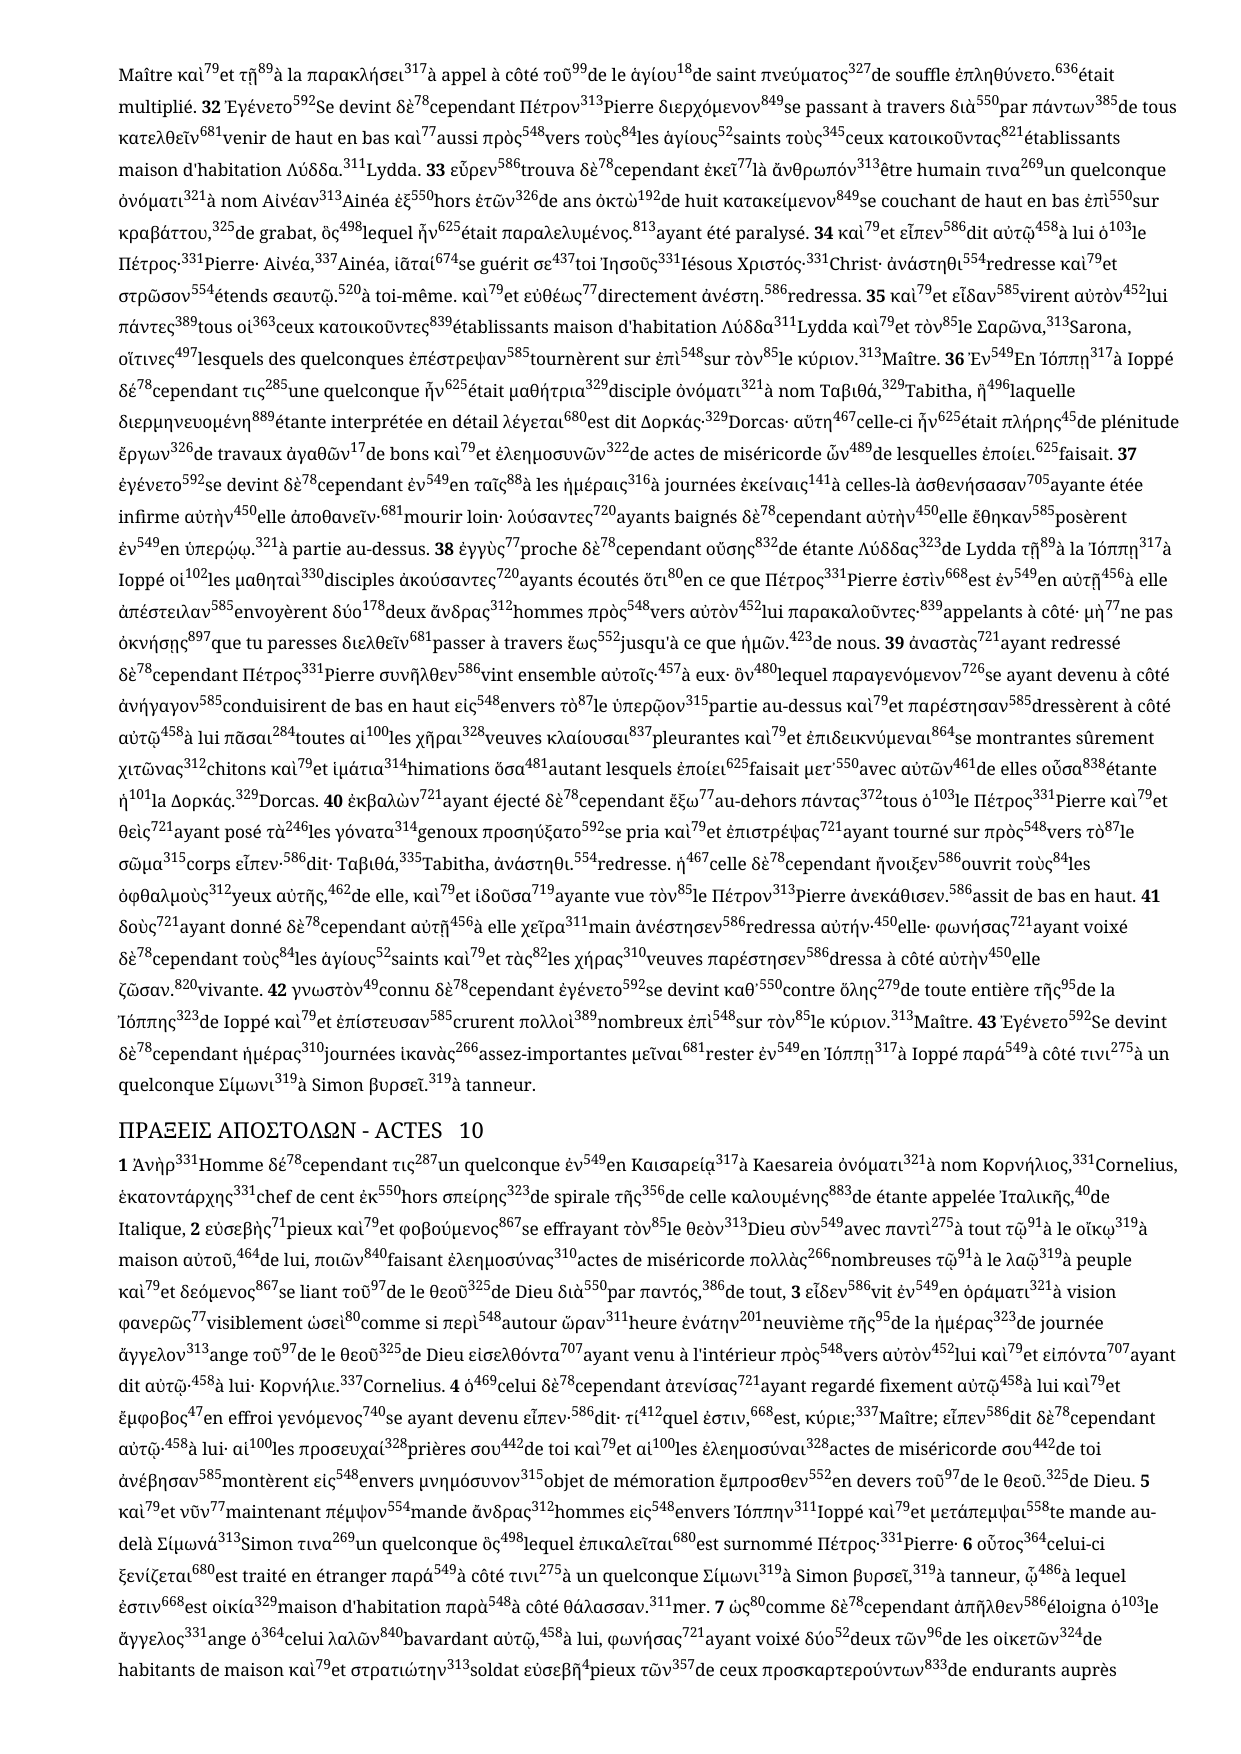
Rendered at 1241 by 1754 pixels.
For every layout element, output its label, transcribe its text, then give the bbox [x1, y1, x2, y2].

text 1 Ὁ103Le δὲ78cependant Σαῦλος331Saul ἔτι77encore ἐμπνέων840inspirant souffle ἀπειλῆς323de menace καὶ79et φόνου325de meurtre εἰς548envers τοὺς84les μαθητὰς312disciples τοῦ97de le κυρίου,325de Maître, προσελθὼν721ayant venu vers τῷ91à le ἀρχιερεῖ319à chef sacrificateur 2 ᾐτήσατο592se demanda παρ᾽550à côté αὐτοῦ464de lui ἐπιστολὰς310épîtres εἰς548envers Δαμασκὸν311Damas πρὸς548vers τὰς82les συναγωγάς,310synagogues, ὅπως80de telle manière que ἐάν80si le cas échéant τινας372des quelconques εὕρῃ899que trouve τῆς95de la ὁδοῦ323de chemin ὄντας,821étants, ἄνδρας312hommes τε79en outre καὶ79et γυναῖκας,310femmes, δεδεμένους795ayants étés liés ἀγάγῃ899que conduise εἰς548envers Ἰερουσαλήμ.311Ierousalem. 3 Ἐν549En δὲ78cependant τῷ354à ce πορεύεσθαι690se aller ἐγένετο592se devint αὐτὸν452lui ἐγγίζειν689approcher τῇ89à la Δαμασκῷ,317à Damas, ἐξαίφνης77soudainement τε79en outre αὐτὸν452lui περιήστραψεν586éclaira autour φῶς333lumière ἐκ550hors τοῦ97de le οὐρανοῦ325de ciel 4 καὶ79et πεσὼν721ayant tombé ἐπὶ548sur τὴν83la γῆν311terre ἤκουσεν586écouta φωνὴν311voix λέγουσαν820disante αὐτῷ·458à lui· Σαοὺλ337Saoul Σαούλ,337Saoul, τί399quel με417moi διώκεις;666tu poursuis; 5 εἶπεν586dit δέ·78cependant· τίς410quel εἶ,666tu es, κύριε;337Maître; ὁ469celui δέ·78cependant· ἐγώ431moi εἰμι664je suis Ἰησοῦς331Iésous ὃν480lequel σὺ448toi διώκεις·666tu poursuis· 6 ἀλλ᾽79mais ἀνάστηθι554redresse καὶ79et εἴσελθε554viens à l'intérieur εἰς548envers τὴν83la πόλιν311cité καὶ79et λαληθήσεταί619sera bavardé σοι439à toi ὅ482lequel τί375un quelconque σε437toi δεῖ668lie ποιεῖν.689faire. 7 οἱ102les δὲ78cependant ἄνδρες330hommes οἱ497ceux συνοδεύοντες839cheminants avec αὐτῷ458à lui εἱστήκεισαν658avaient dressé ἐνεοί,70muets, ἀκούοντες839écoutants μὲν79certes τῆς95de la φωνῆς323de voix μηδένα373ne pas un δὲ78cependant θεωροῦντες.839observants. 8 ἠγέρθη600fut éveillé δὲ78cependant Σαῦλος331Saul ἀπὸ550au loin τῆς95de la γῆς,323de terre, ἀνεῳγμένων806de ayants étés ouverts δὲ78cependant τῶν96de les ὀφθαλμῶν324de yeux αὐτοῦ464de lui οὐδὲν375aucun ἔβλεπεν·625regardait· χειραγωγοῦντες839menants en main δὲ78cependant αὐτὸν452lui εἰσήγαγον585conduisirent à l'intérieur εἰς548envers Δαμασκόν.311Damas. 9 καὶ79et ἦν625était ἡμέρας310journées τρεῖς176trois μὴ77ne pas βλέπων840regardant καὶ79et οὐκ77non ἔφαγεν586mangea οὐδὲ79non cependant ἔπιεν.586but. 10 Ἦν625Était δέ78cependant τις287un quelconque μαθητὴς331disciple ἐν549en Δαμασκῷ317à Damas ὀνόματι321à nom Ἁνανίας,331Ananias, καὶ79et εἶπεν586dit πρὸς548vers αὐτὸν452lui ἐν549en ὁράματι321à vision ὁ103le κύριος·331Maître· Ἁνανία.337Ananias. ὁ469celui δὲ78cependant εἶπεν·586dit· ἰδοὺ306voici ἐγώ,431moi, κύριε.337Maître. 11 ὁ103le δὲ78cependant κύριος331Maître πρὸς548vers αὐτόν·452lui· ἀναστὰς721ayant redressé πορεύθητι563sois allé ἐπὶ548sur τὴν83la ῥύμην311rue τὴν344celle καλουμένην873étante appelée Εὐθεῖαν30Directe καὶ79et ζήτησον554cherche ἐν549en οἰκίᾳ317à maison d'habitation Ἰούδα325de Iouda Σαῦλον313Saul ὀνόματι321à nom Ταρσέα·313De Tarse· ἰδοὺ306voici γὰρ79car προσεύχεται674se prie 12 καὶ79et εἶδεν586vit ἄνδρα313homme [ἐν549[en ὁράματι]321à vision] Ἁνανίαν313Ananias ὀνόματι321à nom εἰσελθόντα707ayant venu à l'intérieur καὶ79et ἐπιθέντα707ayant surposé αὐτῷ458à lui [τὰς]242[les] χεῖρας310mains ὅπως80de telle manière que ἀναβλέψῃ.899que regarde de bas en haut. 13 ἀπεκρίθη600fut répondu δὲ78cependant Ἁνανίας·331Ananias· κύριε,337Maître, ἤκουσα582j'écoutai ἀπὸ550au loin πολλῶν383de nombreux περὶ550autour τοῦ97de le ἀνδρὸς325de homme τούτου150de celui-ci ὅσα296autant lesquels κακὰ54malicieux τοῖς90à les ἁγίοις58à saints σου442de toi ἐποίησεν586fit ἐν549en Ἰερουσαλήμ·317à Ierousalem· 14 καὶ79et ὧδε77ici ἔχει668a ἐξουσίαν311autorité παρὰ550à côté τῶν96de les ἀρχιερέων324de chefs sacrificateurs δῆσαι681lier πάντας372tous τοὺς345ceux ἐπικαλουμένους848se surnommants τὸ87le ὄνομά315nom σου.442de toi. 15 εἶπεν586dit δὲ78cependant πρὸς548vers αὐτὸν452lui ὁ103le κύριος·331Maître· πορεύου,574te va, ὅτι80en ce que σκεῦος333ustensile ἐκλογῆς323de élection ἐστίν668est μοι420à moi οὗτος364celui-ci τοῦ360de ce βαστάσαι681mettre en charge τὸ87le ὄνομά315nom μου424de moi ἐνώπιον552en devant ἐθνῶν326de ethnies τε79en outre καὶ77aussi βασιλέων324de rois υἱῶν324de fils τε79en outre Ἰσραήλ·325de Israël· 16 ἐγὼ431moi γὰρ79car ὑποδείξω602je montrerai en dessous αὐτῷ458à lui ὅσα481autant lesquels δεῖ668lie αὐτὸν452lui ὑπὲρ550au-dessus τοῦ99de le ὀνόματός327de nom μου424de moi παθεῖν.681souffrir. 17 Ἀπῆλθεν586Éloigna δὲ78cependant Ἁνανίας331Ananias καὶ79et εἰσῆλθεν586vint à l'intérieur εἰς548envers τὴν83la οἰκίαν311maison d'habitation καὶ79et ἐπιθεὶς721ayant surposé ἐπ᾽548sur αὐτὸν452lui τὰς242les χεῖρας310mains εἶπεν·586dit· Σαοὺλ337Saoul ἀδελφέ,337frère, ὁ103le κύριος331Maître ἀπέσταλκέν642a envoyé με,417moi, Ἰησοῦς331Iésous ὁ364celui ὀφθείς760ayant été vu σοι439à toi ἐν549en τῇ89à la ὁδῷ317à chemin ᾗ484à laquelle ἤρχου,629tu te venais, ὅπως80de telle manière que ἀναβλέψῃς897que tu regardes de bas en haut καὶ79et πλησθῇς909que tu sois rempli πνεύματος327de souffle ἁγίου.18de saint. 18 καὶ79et εὐθέως77directement ἀπέπεσαν585tombèrent loin αὐτοῦ464de lui ἀπὸ550au loin τῶν96de les ὀφθαλμῶν324de yeux ὡς80comme λεπίδες,328écailles, ἀνέβλεψέν586regarda de bas en haut τε79en outre καὶ79et ἀναστὰς721ayant redressé ἐβαπτίσθη600fut baptisé 19 καὶ79et λαβὼν721ayant pris τροφὴν311nourriture ἐνισχύθη.600fut fortifié intérieurement. Ἐγένετο592Se devint δὲ78cependant μετὰ550avec τῶν96de les ἐν549en Δαμασκῷ317à Damas μαθητῶν324de disciples ἡμέρας310journées τινὰς266des quelconques 20 καὶ79et εὐθέως77directement ἐν549en ταῖς88à les συναγωγαῖς316à synagogues ἐκήρυσσεν625annonçait τὸν85le Ἰησοῦν313Iésous ὅτι80en ce que οὗτός364celui-ci ἐστιν668est ὁ103le υἱὸς331fils τοῦ97de le θεοῦ.325de Dieu. 21 ἐξίσταντο630se extasiaient δὲ78cependant πάντες389tous οἱ363ceux ἀκούοντες839écoutants καὶ79et ἔλεγον·624disaient· οὐχ340non οὗτός364celui-ci ἐστιν668est ὁ364celui πορθήσας721ayant ravagé εἰς548envers Ἰερουσαλὴμ311Ierousalem τοὺς345ceux ἐπικαλουμένους848se surnommants τὸ87le ὄνομα315nom τοῦτο,140ce-ci, καὶ79et ὧδε77ici εἰς548envers τοῦτο348ce-ci ἐληλύθει659avait venu ἵνα80afin que δεδεμένους795ayants étés liés αὐτοὺς451eux ἀγάγῃ899que conduise ἐπὶ548sur τοὺς84les ἀρχιερεῖς;312chefs sacrificateurs; 22 Σαῦλος331Saul δὲ78cependant μᾶλλον77davantage ἐνεδυναμοῦτο636était fortifié dans καὶ79et συνέχυννεν625versait ensemble dans la confusion [τοὺς]84[les] Ἰουδαίους52Ioudaiens τοὺς345ceux κατοικοῦντας821établissants maison d'habitation ἐν549en Δαμασκῷ317à Damas συμβιβάζων840conciliant ὅτι80en ce que οὗτός364celui-ci ἐστιν668est ὁ103le χριστός.331Christ. 23 Ὡς80Comme δὲ78cependant ἐπληροῦντο635étaient fait plénitude ἡμέραι328journées ἱκαναί,19assez-importantes, συνεβουλεύσαντο591se conseillèrent οἱ102les Ἰουδαῖοι70Ioudaiens ἀνελεῖν681saisir de bas en haut αὐτόν·452lui· 24 ἐγνώσθη600fut connu δὲ78cependant τῷ91à le Σαύλῳ319à Saul ἡ101la ἐπιβουλὴ329complot αὐτῶν.463de eux. παρετηροῦντο630se épiaient δὲ78cependant καὶ77aussi τὰς82les πύλας310porches ἡμέρας323de journée τε79en outre καὶ79et νυκτὸς323de nuit ὅπως80de telle manière que αὐτὸν452lui ἀνέλωσιν·898que saisissent de bas en haut· 25 λαβόντες720ayants pris δὲ78cependant οἱ102les μαθηταὶ330disciples αὐτοῦ464de lui νυκτὸς323de nuit διὰ550par τοῦ99de le τείχους327de muraille καθῆκαν585firent descendre αὐτὸν452lui χαλάσαντες720ayants lâchés ἐν549en σπυρίδι.317à corbeille. 26 Παραγενόμενος740Se ayant devenu à côté δὲ78cependant εἰς548envers Ἰερουσαλὴμ311Ierousalem ἐπείραζεν625mettait en tentation κολλᾶσθαι692être collé τοῖς90à les μαθηταῖς,318à disciples, καὶ79et πάντες389tous ἐφοβοῦντο630se effrayaient αὐτὸν452lui μὴ77ne pas πιστεύοντες839croyants ὅτι80en ce que ἐστὶν668est μαθητής.331disciple. 27 Βαρναβᾶς331Bar-Nabas δὲ78cependant ἐπιλαβόμενος740se ayant emparé αὐτὸν452lui ἤγαγεν586conduisit πρὸς548vers τοὺς84les ἀποστόλους312envoyés καὶ79et διηγήσατο592se raconta complètement αὐτοῖς457à eux πῶς77comment? ἐν549en τῇ89à la ὁδῷ317à chemin εἶδεν586vit τὸν85le κύριον313Maître καὶ79et ὅτι80en ce que ἐλάλησεν586bavarda αὐτῷ458à lui καὶ79et πῶς77comment? ἐν549en Δαμασκῷ317à Damas ἐπαρρησιάσατο592se oralisa franchement ἐν549en τῷ93à le ὀνόματι321à nom τοῦ97de le Ἰησοῦ.325de Iésous. 28 καὶ79et ἦν625était μετ᾽550avec αὐτῶν463de eux εἰσπορευόμενος867se allant à l'intérieur καὶ79et ἐκπορευόμενος867se allant au dehors εἰς548envers Ἰερουσαλήμ,311Ierousalem, παρρησιαζόμενος867se oralisant franchement ἐν549en τῷ93à le ὀνόματι321à nom τοῦ97de le κυρίου,325de Maître, 29 ἐλάλει625bavardait τε79en outre καὶ79et συνεζήτει625cherchait ensemble πρὸς548vers τοὺς84les Ἑλληνιστάς,312Hellénistes, οἱ468ceux δὲ78cependant ἐπεχείρουν624mettaient la main sur ἀνελεῖν681saisir de bas en haut αὐτόν.452lui. 30 ἐπιγνόντες720ayants reconnus δὲ78cependant οἱ102les ἀδελφοὶ330frères κατήγαγον585menèrent de haut en bas αὐτὸν452lui εἰς548envers Καισάρειαν311Kaesareia καὶ79et ἐξαπέστειλαν585envoyèrent dehors αὐτὸν452lui εἰς548envers Ταρσόν.311Tarse. 31 Ἡ101La μὲν77certes οὖν79donc ἐκκλησία329église καθ᾽550contre ὅλης279de toute entière τῆς95de la Ἰουδαίας323de Ioudaia καὶ79et Γαλιλαίας323de Galilée καὶ79et Σαμαρείας323de Samareia εἶχεν625avait εἰρήνην311paix οἰκοδομουμένη889étante édifiée en maison καὶ79et πορευομένη865se allante τῷ91à le φόβῳ319à effroi τοῦ97de le κυρίου325de Maître καὶ79et τῇ89à la παρακλήσει317à appel à côté τοῦ99de le ἁγίου18de saint πνεύματος327de souffle ἐπληθύνετο.636était multiplié. 32 Ἐγένετο592Se devint δὲ78cependant Πέτρον313Pierre διερχόμενον849se passant à travers διὰ550par πάντων385de tous κατελθεῖν681venir de haut en bas καὶ77aussi πρὸς548vers τοὺς84les ἁγίους52saints τοὺς345ceux κατοικοῦντας821établissants maison d'habitation Λύδδα.311Lydda. 33 εὗρεν586trouva δὲ78cependant ἐκεῖ77là ἄνθρωπόν313être humain τινα269un quelconque ὀνόματι321à nom Αἰνέαν313Ainéa ἐξ550hors ἐτῶν326de ans ὀκτὼ192de huit κατακείμενον849se couchant de haut en bas ἐπὶ550sur κραβάττου,325de grabat, ὃς498lequel ἦν625était παραλελυμένος.813ayant été paralysé. 34 καὶ79et εἶπεν586dit αὐτῷ458à lui ὁ103le Πέτρος·331Pierre· Αἰνέα,337Ainéa, ἰᾶταί674se guérit σε437toi Ἰησοῦς331Iésous Χριστός·331Christ· ἀνάστηθι554redresse καὶ79et στρῶσον554étends σεαυτῷ.520à toi-même. καὶ79et εὐθέως77directement ἀνέστη.586redressa. 35 καὶ79et εἶδαν585virent αὐτὸν452lui πάντες389tous οἱ363ceux κατοικοῦντες839établissants maison d'habitation Λύδδα311Lydda καὶ79et τὸν85le Σαρῶνα,313Sarona, οἵτινες497lesquels des quelconques ἐπέστρεψαν585tournèrent sur ἐπὶ548sur τὸν85le κύριον.313Maître. 36 Ἐν549En Ἰόππῃ317à Ioppé δέ78cependant τις285une quelconque ἦν625était μαθήτρια329disciple ὀνόματι321à nom Ταβιθά,329Tabitha, ἣ496laquelle διερμηνευομένη889étante interprétée en détail λέγεται680est dit Δορκάς·329Dorcas· αὕτη467celle-ci ἦν625était πλήρης45de plénitude ἔργων326de travaux ἀγαθῶν17de bons καὶ79et ἐλεημοσυνῶν322de actes de miséricorde ὧν489de lesquelles ἐποίει.625faisait. 37 ἐγένετο592se devint δὲ78cependant ἐν549en ταῖς88à les ἡμέραις316à journées ἐκείναις141à celles-là ἀσθενήσασαν705ayante étée infirme αὐτὴν450elle ἀποθανεῖν·681mourir loin· λούσαντες720ayants baignés δὲ78cependant αὐτὴν450elle ἔθηκαν585posèrent ἐν549en ὑπερῴῳ.321à partie au-dessus. 38 ἐγγὺς77proche δὲ78cependant οὔσης832de étante Λύδδας323de Lydda τῇ89à la Ἰόππῃ317à Ioppé οἱ102les μαθηταὶ330disciples ἀκούσαντες720ayants écoutés ὅτι80en ce que Πέτρος331Pierre ἐστὶν668est ἐν549en αὐτῇ456à elle ἀπέστειλαν585envoyèrent δύο178deux ἄνδρας312hommes πρὸς548vers αὐτὸν452lui παρακαλοῦντες·839appelants à côté· μὴ77ne pas ὀκνήσῃς897que tu paresses διελθεῖν681passer à travers ἕως552jusqu'à ce que ἡμῶν.423de nous. 39 ἀναστὰς721ayant redressé δὲ78cependant Πέτρος331Pierre συνῆλθεν586vint ensemble αὐτοῖς·457à eux· ὃν480lequel παραγενόμενον726se ayant devenu à côté ἀνήγαγον585conduisirent de bas en haut εἰς548envers τὸ87le ὑπερῷον315partie au-dessus καὶ79et παρέστησαν585dressèrent à côté αὐτῷ458à lui πᾶσαι284toutes αἱ100les χῆραι328veuves κλαίουσαι837pleurantes καὶ79et ἐπιδεικνύμεναι864se montrantes sûrement χιτῶνας312chitons καὶ79et ἱμάτια314himations ὅσα481autant lesquels ἐποίει625faisait μετ᾽550avec αὐτῶν461de elles οὖσα838étante ἡ101la Δορκάς.329Dorcas. 40 ἐκβαλὼν721ayant éjecté δὲ78cependant ἔξω77au-dehors πάντας372tous ὁ103le Πέτρος331Pierre καὶ79et θεὶς721ayant posé τὰ246les γόνατα314genoux προσηύξατο592se pria καὶ79et ἐπιστρέψας721ayant tourné sur πρὸς548vers τὸ87le σῶμα315corps εἶπεν·586dit· Ταβιθά,335Tabitha, ἀνάστηθι.554redresse. ἡ467celle δὲ78cependant ἤνοιξεν586ouvrit τοὺς84les ὀφθαλμοὺς312yeux αὐτῆς,462de elle, καὶ79et ἰδοῦσα719ayante vue τὸν85le Πέτρον313Pierre ἀνεκάθισεν.586assit de bas en haut. 41 δοὺς721ayant donné δὲ78cependant αὐτῇ456à elle χεῖρα311main ἀνέστησεν586redressa αὐτήν·450elle· φωνήσας721ayant voixé δὲ78cependant τοὺς84les ἁγίους52saints καὶ79et τὰς82les χήρας310veuves παρέστησεν586dressa à côté αὐτὴν450elle ζῶσαν.820vivante. 42 γνωστὸν49connu δὲ78cependant ἐγένετο592se devint καθ᾽550contre ὅλης279de toute entière τῆς95de la Ἰόππης323de Ioppé καὶ79et ἐπίστευσαν585crurent πολλοὶ389nombreux ἐπὶ548sur τὸν85le κύριον.313Maître. 43 Ἐγένετο592Se devint δὲ78cependant ἡμέρας310journées ἱκανὰς266assez-importantes μεῖναι681rester ἐν549en Ἰόππῃ317à Ioppé παρά549à côté τινι275à un quelconque Σίμωνι319à Simon βυρσεῖ.319à tanneur. [118, 59, 1181, 1097]
text 1 Ἀνὴρ331Homme δέ78cependant τις287un quelconque ἐν549en Καισαρείᾳ317à Kaesareia ὀνόματι321à nom Κορνήλιος,331Cornelius, ἑκατοντάρχης331chef de cent ἐκ550hors σπείρης323de spirale τῆς356de celle καλουμένης883de étante appelée Ἰταλικῆς,40de Italique, 2 εὐσεβὴς71pieux καὶ79et φοβούμενος867se effrayant τὸν85le θεὸν313Dieu σὺν549avec παντὶ275à tout τῷ91à le οἴκῳ319à maison αὐτοῦ,464de lui, ποιῶν840faisant ἐλεημοσύνας310actes de miséricorde πολλὰς266nombreuses τῷ91à le λαῷ319à peuple καὶ79et δεόμενος867se liant τοῦ97de le θεοῦ325de Dieu διὰ550par παντός,386de tout, 3 εἶδεν586vit ἐν549en ὁράματι321à vision φανερῶς77visiblement ὡσεὶ80comme si περὶ548autour ὥραν311heure ἐνάτην201neuvième τῆς95de la ἡμέρας323de journée ἄγγελον313ange τοῦ97de le θεοῦ325de Dieu εἰσελθόντα707ayant venu à l'intérieur πρὸς548vers αὐτὸν452lui καὶ79et εἰπόντα707ayant dit αὐτῷ·458à lui· Κορνήλιε.337Cornelius. 4 ὁ469celui δὲ78cependant ἀτενίσας721ayant regardé fixement αὐτῷ458à lui καὶ79et ἔμφοβος47en effroi γενόμενος740se ayant devenu εἶπεν·586dit· τί412quel ἐστιν,668est, κύριε;337Maître; εἶπεν586dit δὲ78cependant αὐτῷ·458à lui· αἱ100les προσευχαί328prières σου442de toi καὶ79et αἱ100les ἐλεημοσύναι328actes de miséricorde σου442de toi ἀνέβησαν585montèrent εἰς548envers μνημόσυνον315objet de mémoration ἔμπροσθεν552en devers τοῦ97de le θεοῦ.325de Dieu. 5 καὶ79et νῦν77maintenant πέμψον554mande ἄνδρας312hommes εἰς548envers Ἰόππην311Ioppé καὶ79et μετάπεμψαι558te mande au-delà Σίμωνά313Simon τινα269un quelconque ὃς498lequel ἐπικαλεῖται680est surnommé Πέτρος·331Pierre· 6 οὗτος364celui-ci ξενίζεται680est traité en étranger παρά549à côté τινι275à un quelconque Σίμωνι319à Simon βυρσεῖ,319à tanneur, ᾧ486à lequel ἐστιν668est οἰκία329maison d'habitation παρὰ548à côté θάλασσαν.311mer. 7 ὡς80comme δὲ78cependant ἀπῆλθεν586éloigna ὁ103le ἄγγελος331ange ὁ364celui λαλῶν840bavardant αὐτῷ,458à lui, φωνήσας721ayant voixé δύο52deux τῶν96de les οἰκετῶν324de habitants de maison καὶ79et στρατιώτην313soldat εὐσεβῆ4pieux τῶν357de ceux προσκαρτερούντων833de endurants auprès αὐτῷ458à lui 8 καὶ79et ἐξηγησάμενος740se ayant raconté ἅπαντα374en totalités αὐτοῖς457à eux ἀπέστειλεν586envoya αὐτοὺς451eux εἰς548envers τὴν83la Ἰόππην.311Ioppé. 9 Τῇ350à Celle δὲ78cependant ἐπαύριον,77lendemain, ὁδοιπορούντων833de allants en chemin ἐκείνων357de ceux-là καὶ79et τῇ89à la πόλει317à cité ἐγγιζόντων,833de approchants, ἀνέβη586monta Πέτρος331Pierre ἐπὶ548sur τὸ87le δῶμα315dôme προσεύξασθαι682se prier περὶ548autour ὥραν311heure ἕκτην.201sixième. 10 ἐγένετο592se devint δὲ78cependant πρόσπεινος47affamé auprès καὶ79et ἤθελεν625voulait γεύσασθαι.682se goûter. παρασκευαζόντων833de équipants à côté δὲ78cependant αὐτῶν463de eux ἐγένετο592se devint ἐπ᾽548sur αὐτὸν452lui ἔκστασις329extase 11 καὶ79et θεωρεῖ668observe τὸν85le οὐρανὸν313ciel ἀνεῳγμένον796ayant été ouvert καὶ79et καταβαῖνον824descendant σκεῦός315ustensile τι271un quelconque ὡς80comme ὀθόνην311toile de fin lin μεγάλην2grande τέσσαρσιν182à quatre ἀρχαῖς316à origines καθιέμενον877étant fait descendre ἐπὶ550sur τῆς95de la γῆς,323de terre, 12 ἐν549en ᾧ488à lequel ὑπῆρχεν625subsistait πάντα288tous τὰ104les τετράποδα72quadrupèdes καὶ79et ἑρπετὰ332reptiles τῆς95de la γῆς323de terre καὶ79et πετεινὰ332volatiles τοῦ97de le οὐρανοῦ.325de ciel. 13 καὶ79et ἐγένετο592se devint φωνὴ329voix πρὸς548vers αὐτόν·452lui· ἀναστάς,721ayant redressé, Πέτρε,337Pierre, θῦσον554sacrifie καὶ79et φάγε.554mange. 14 ὁ103le δὲ78cependant Πέτρος331Pierre εἶπεν·586dit· μηδαμῶς,77certainement non, κύριε,337Maître, ὅτι80en ce que οὐδέποτε77pas cependant à un moment ἔφαγον582je mangeai πᾶν271tout κοινὸν55commun καὶ79et ἀκάθαρτον.55impur. 15 καὶ79et φωνὴ329voix πάλιν77de nouveau ἐκ550hors δευτέρου67de deuxième πρὸς548vers αὐτόν·452lui· ἃ481lesquels ὁ103le θεὸς331Dieu ἐκαθάρισεν,586purifia, σὺ448toi μὴ77ne pas κοίνου.570rends commun. 16 τοῦτο366ce-ci δὲ78cependant ἐγένετο592se devint ἐπὶ547sur τρὶς77trois fois καὶ79et εὐθὺς77directement ἀνελήμφθη600fut pris de bas en haut τὸ105le σκεῦος333ustensile εἰς548envers τὸν85le οὐρανόν.313ciel. 17 Ὡς80Comme δὲ78cependant ἐν549en ἑαυτῷ533à lui-même διηπόρει625hésitait complètement ὁ103le Πέτρος331Pierre τί412quel ἂν340le cas échéant εἴη700que soit τὸ105le ὅραμα333vision ὃ482lequel εἶδεν,586vit, ἰδοὺ306voici οἱ102les ἄνδρες330hommes οἱ363ceux ἀπεσταλμένοι812ayants étés envoyés ὑπὸ550sous τοῦ97de le Κορνηλίου325de Cornelius διερωτήσαντες720ayants interrogés à travers τὴν83la οἰκίαν311maison d'habitation τοῦ97de le Σίμωνος325de Simon ἐπέστησαν585présentèrent ἐπὶ548sur τὸν85le πυλῶνα,313portail, 18 καὶ79et φωνήσαντες720ayants voixés ἐπυνθάνοντο630se enquéraient εἰ80si Σίμων331Simon ὁ498celui ἐπικαλούμενος891étant surnommé Πέτρος331Pierre ἐνθάδε77ici-même ξενίζεται.680est traité en étranger. 19 Τοῦ97de Le δὲ78cependant Πέτρου325de Pierre διενθυμουμένου861de se réfléchissant deux fois περὶ550autour τοῦ99de le ὁράματος327de vision εἶπεν586dit [αὐτῷ]458[à lui] τὸ105le πνεῦμα·333souffle· ἰδοὺ306voici ἄνδρες330hommes τρεῖς196trois ζητοῦσιν667cherchent σε,437toi, 20 ἀλλ᾽79mais ἀναστὰς721ayant redressé κατάβηθι554descends καὶ79et πορεύου574te va σὺν549avec αὐτοῖς457à eux μηδὲν375ne pas un διακρινόμενος867se jugeant à travers ὅτι80en ce que ἐγὼ431moi ἀπέσταλκα638j'ai envoyé αὐτούς.451eux. 21 καταβὰς721ayant descendu δὲ78cependant Πέτρος331Pierre πρὸς548vers τοὺς84les ἄνδρας312hommes εἶπεν·586dit· ἰδοὺ306voici ἐγώ431moi εἰμι664je suis ὃν480lequel ζητεῖτε·665vous cherchez· τίς408quelle ἡ101la αἰτία329cause δι᾽548par le fait de ἣν478laquelle πάρεστε;665vous êtes à côté; 22 οἱ468ceux δὲ78cependant εἶπαν·585dirent· Κορνήλιος331Cornelius ἑκατοντάρχης,331chef de cent, ἀνὴρ331homme δίκαιος22juste καὶ79et φοβούμενος867se effrayant τὸν85le θεόν,313Dieu, μαρτυρούμενός891étant témoigné τε79en outre ὑπὸ550sous ὅλου283de tout entier τοῦ99de le ἔθνους327de ethnie τῶν96de les Ἰουδαίων,64de Ioudaiens, ἐχρηματίσθη600fut négocié du besoin ὑπὸ550sous ἀγγέλου325de ange ἁγίου16de saint μεταπέμψασθαί682se mander au-delà σε437toi εἰς548envers τὸν85le οἶκον313maison αὐτοῦ464de lui καὶ79et ἀκοῦσαι681écouter ῥήματα314oraux παρὰ550à côté σοῦ.442de toi. 23 εἰσκαλεσάμενος740se ayant appelé envers οὖν79donc αὐτοὺς451eux ἐξένισεν.586traita en étranger. Τῇ350à Celle δὲ78cependant ἐπαύριον77lendemain ἀναστὰς721ayant redressé ἐξῆλθεν586sortit σὺν549avec αὐτοῖς457à eux καί79et τινες389des quelconques τῶν96de les ἀδελφῶν324de frères τῶν357de ceux ἀπὸ550au loin Ἰόππης323de Ioppé συνῆλθον585vinrent ensemble αὐτῷ.458à lui. 24 τῇ350à celle δὲ78cependant ἐπαύριον77lendemain εἰσῆλθεν586vint à l'intérieur εἰς548envers τὴν83la Καισάρειαν.311Kaesareia. ὁ103le δὲ78cependant Κορνήλιος331Cornelius ἦν625était προσδοκῶν840attendant αὐτοὺς451eux συγκαλεσάμενος740se ayant appelé ensemble τοὺς84les συγγενεῖς52congénitaux αὐτοῦ464de lui καὶ79et τοὺς84les ἀναγκαίους3nécessaires φίλους.52amis. 25 Ὡς80Comme δὲ78cependant ἐγένετο592se devint τοῦ360de ce εἰσελθεῖν681venir à l'intérieur τὸν85le Πέτρον,313Pierre, συναντήσας721ayant rencontré avec αὐτῷ458à lui ὁ103le Κορνήλιος331Cornelius πεσὼν721ayant tombé ἐπὶ548sur τοὺς244les πόδας312pieds προσεκύνησεν.586prosterna vers. 26 ὁ103le δὲ78cependant Πέτρος331Pierre ἤγειρεν586éveilla αὐτὸν452lui λέγων·840disant· ἀνάστηθι·554redresse· καὶ77aussi ἐγὼ431moi αὐτὸς513moi-même ἄνθρωπός331être humain εἰμι.664je suis. 27 καὶ79et συνομιλῶν840conversant avec αὐτῷ458à lui εἰσῆλθεν586vint à l'intérieur καὶ79et εὑρίσκει668trouve συνεληλυθότας769ayants venus ensemble πολλούς,372nombreux, 28 ἔφη625déclarait τε79en outre πρὸς548vers αὐτούς·451eux· ὑμεῖς447vous ἐπίστασθε671vous vous établissez sûrement ὡς77comme ἀθέμιτόν49illicite ἐστιν668est ἀνδρὶ319à homme Ἰουδαίῳ10à Ioudaien κολλᾶσθαι692être collé ἢ79ou προσέρχεσθαι690se venir vers ἀλλοφύλῳ·59à d'autre tribu· κἀμοὶ420à et moi ὁ103le θεὸς331Dieu ἔδειξεν586montra μηδένα269ne pas un κοινὸν53commun ἢ79ou ἀκάθαρτον53impur λέγειν689dire ἄνθρωπον·313être humain· 29 διὸ79c'est pourquoi καὶ77aussi ἀναντιρρήτως77incontestablement ἦλθον582je vins μεταπεμφθείς.760ayant été mandé au-delà. πυνθάνομαι670je m'enquiers οὖν79donc τίνι165à quel λόγῳ319à discours μετεπέμψασθέ589vous vous mandâtes au-delà με;417moi; 30 καὶ79et ὁ103le Κορνήλιος331Cornelius ἔφη·625déclarait· ἀπὸ550au loin τετάρτης209de quatrième ἡμέρας323de journée μέχρι552jusqu'à ταύτης148de celle-ci τῆς95de la ὥρας323de heure ἤμην627je m'étais τὴν83la ἐνάτην51neuvième προσευχόμενος867se priant ἐν549en τῷ91à le οἴκῳ319à maison μου,424de moi, καὶ79et ἰδοὺ306voici ἀνὴρ331homme ἔστη586dressa ἐνώπιόν552en devant μου424de moi ἐν549en ἐσθῆτι317à habillement λαμπρᾷ8à brillante 31 καὶ79et φησίν·668déclare· Κορνήλιε,337Cornelius, εἰσηκούσθη600fut écouté envers σου442de toi ἡ101la προσευχὴ329prière καὶ79et αἱ100les ἐλεημοσύναι328actes de miséricorde σου442de toi ἐμνήσθησαν599furent fait mémoire ἐνώπιον552en devant τοῦ97de le θεοῦ.325de Dieu. 32 πέμψον554mande οὖν79donc εἰς548envers Ἰόππην311Ioppé καὶ79et μετακάλεσαι558te appelle avec au-delà Σίμωνα313Simon ὃς498lequel ἐπικαλεῖται680est surnommé Πέτρος,331Pierre, οὗτος364celui-ci ξενίζεται680est traité en étranger ἐν549en οἰκίᾳ317à maison d'habitation Σίμωνος325de Simon βυρσέως325de tanneur παρὰ548à côté θάλασσαν.311mer. 33 ἐξαυτῆς77immédiatement οὖν79donc ἔπεμψα582je mandai πρὸς548vers σέ,437toi, σύ448toi τε79en outre καλῶς77bellement ἐποίησας584tu fis παραγενόμενος.740se ayant devenu à côté. νῦν77maintenant οὖν79donc πάντες389tous ἡμεῖς430nous ἐνώπιον552en devant τοῦ97de le θεοῦ325de Dieu πάρεσμεν663nous sommes à côté ἀκοῦσαι681écouter πάντα270tous τὰ347ces προστεταγμένα797ayants étés ordonnancés auprès σοι439à toi ὑπὸ550sous τοῦ97de le κυρίου.325de Maître. 34 Ἀνοίξας721Ayant ouvert δὲ78cependant Πέτρος331Pierre τὸ87le στόμα315bouche εἶπεν·586dit· ἐπ᾽550sur ἀληθείας323de vérité καταλαμβάνομαι670je me prends de haut en bas ὅτι80en ce que οὐκ77non ἔστιν668est προσωπολήμπτης331preneur de face ὁ103le θεός,331Dieu, 35 ἀλλ᾽79mais ἐν549en παντὶ277à tout ἔθνει321à ethnie ὁ364celui φοβούμενος867se effrayant αὐτὸν452lui καὶ79et ἐργαζόμενος867se mettant au travail δικαιοσύνην311justice δεκτὸς47acceptable αὐτῷ458à lui ἐστιν.668est. 36 τὸν85le λόγον313discours [ὃν]480[lequel] ἀπέστειλεν586envoya τοῖς90à les υἱοῖς318à fils Ἰσραὴλ325de Israël εὐαγγελιζόμενος867se évangélisant εἰρήνην311paix διὰ550par Ἰησοῦ325de Iésous Χριστοῦ,325de Christ, οὗτός364celui-ci ἐστιν668est πάντων383de tous κύριος,331Maître, 37 ὑμεῖς447vous οἴδατε639vous avez su τὸ87le γενόμενον728se ayant devenu ῥῆμα315oral καθ᾽550contre ὅλης279de toute entière τῆς95de la Ἰουδαίας,323de Ioudaia, ἀρξάμενος740se ayant originé ἀπὸ550au loin τῆς95de la Γαλιλαίας323de Galilée μετὰ548après τὸ87le βάπτισμα315baptême ὃ482lequel ἐκήρυξεν586annonça Ἰωάννης,331Ioannes, 38 Ἰησοῦν313Iésous τὸν346celui ἀπὸ550au loin Ναζαρέθ,323de Nazareth, ὡς77comme ἔχρισεν586oignit αὐτὸν452lui ὁ103le θεὸς331Dieu πνεύματι321à souffle ἁγίῳ12à saint καὶ79et δυνάμει,317à puissance, ὃς498lequel διῆλθεν586passa à travers εὐεργετῶν840travaillant au bien καὶ79et ἰώμενος867se guérissant πάντας372tous τοὺς345ceux καταδυναστευομένους874étants régnés en dynastes de haut en bas ὑπὸ550sous τοῦ97de le διαβόλου,65de diable, ὅτι80en ce que ὁ103le θεὸς331Dieu ἦν625était μετ᾽550avec αὐτοῦ.464de lui. 39 καὶ79et ἡμεῖς430nous μάρτυρες330témoins πάντων385de tous ὧν493de lesquels ἐποίησεν586fit ἔν549en τε79en outre τῇ89à la χώρᾳ317à région τῶν96de les Ἰουδαίων64de Ioudaiens καὶ79et [ἐν]549[en] Ἰερουσαλήμ.317à Ierousalem. ὃν480lequel καὶ77aussi ἀνεῖλαν585saisirent de bas en haut κρεμάσαντες720ayants suspendus ἐπὶ550sur ξύλου,327de bois, 40 τοῦτον346celui-ci ὁ103le θεὸς331Dieu ἤγειρεν586éveilla [ἐν]549[en] τῇ89à la τρίτῃ206à troisième ἡμέρᾳ317à journée καὶ79et ἔδωκεν586donna αὐτὸν452lui ἐμφανῆ32visible dedans γενέσθαι,682se devenir, 41 οὐ77non παντὶ275à tout τῷ91à le λαῷ,319à peuple, ἀλλὰ79mais μάρτυσιν318à témoins τοῖς351à ceux προκεχειροτονημένοις800à ayants étés désignés de main d'avance ὑπὸ550sous τοῦ97de le θεοῦ,325de Dieu, ἡμῖν,419à nous, οἵτινες497lesquels des quelconques συνεφάγομεν581nous mangeâmes avec καὶ79et συνεπίομεν581nous bûmes avec αὐτῷ458à lui μετὰ548après τὸ348ce ἀναστῆναι681redresser αὐτὸν452lui ἐκ550hors νεκρῶν·64de morts· 42 καὶ79et παρήγγειλεν586annonça à côté ἡμῖν419à nous κηρύξαι681annoncer τῷ91à le λαῷ319à peuple καὶ79et διαμαρτύρασθαι682se passer témoignage ὅτι80en ce que οὗτός364celui-ci ἐστιν668est ὁ364celui ὡρισμένος813ayant été limité ὑπὸ550sous τοῦ97de le θεοῦ325de Dieu κριτὴς331juge ζώντων833de vivants καὶ79et νεκρῶν.64de morts. 43 τούτῳ352à celui-ci πάντες286tous οἱ102les προφῆται330prophètes μαρτυροῦσιν667témoignent ἄφεσιν311abandon ἁμαρτιῶν322de fautes λαβεῖν681prendre διὰ550par τοῦ99de le ὀνόματος327de nom αὐτοῦ464de lui πάντα373tout τὸν346celui πιστεύοντα822croyant εἰς548envers αὐτόν.452lui. 44 Ἔτι77Encore λαλοῦντος834de bavardant τοῦ97de le Πέτρου325de Pierre τὰ86les ῥήματα314oraux ταῦτα139ces-ci ἐπέπεσεν586tomba dessus τὸ105le πνεῦμα333souffle τὸ105le ἅγιον24saint ἐπὶ548sur πάντας372tous τοὺς345ceux ἀκούοντας821écoutants τὸν85le λόγον.313discours. 45 καὶ79et ἐξέστησαν585extasièrent οἱ102les ἐκ550hors περιτομῆς323de circoncision πιστοὶ70croyables ὅσοι497autant lesquels συνῆλθαν585vinrent ensemble τῷ91à le Πέτρῳ,319à Pierre, ὅτι80en ce que καὶ77aussi ἐπὶ548sur τὰ86les ἔθνη314ethnies ἡ101la δωρεὰ329gratification τοῦ99de le ἁγίου18de saint πνεύματος327de souffle ἐκκέχυται·654a été déversé· 46 ἤκουον624écoutaient γὰρ79car αὐτῶν463de eux λαλούντων833de bavardants γλώσσαις316à langues καὶ79et μεγαλυνόντων833de magnifiants τὸν85le θεόν.313Dieu. τότε77alors ἀπεκρίθη600fut répondu Πέτρος·331Pierre· 47 μήτι340ne serait-ce que τὸ87le ὕδωρ315eau δύναται674se peut κωλῦσαί681empêcher τις390un quelconque τοῦ360de ce μὴ77ne pas βαπτισθῆναι683être baptisé τούτους,345ceux-ci, οἵτινες497lesquels des quelconques τὸ87le πνεῦμα315souffle τὸ87le ἅγιον6saint ἔλαβον585prirent ὡς80comme καὶ77aussi ἡμεῖς;430nous; 48 προσέταξεν586ordonnança auprès δὲ78cependant αὐτοὺς451eux ἐν549en τῷ93à le ὀνόματι321à nom Ἰησοῦ325de Iésous Χριστοῦ325de Christ βαπτισθῆναι.683être baptisé. τότε77alors ἠρώτησαν585interrogèrent αὐτὸν452lui ἐπιμεῖναι681rester sur ἡμέρας310journées τινάς.266des quelconques. [118, 1149, 1181, 1682]
text ΠΡΑΞΕΙΣ ΑΠΟΣΤΟΛΩΝ - ACTES 10 [118, 1115, 1181, 1145]
